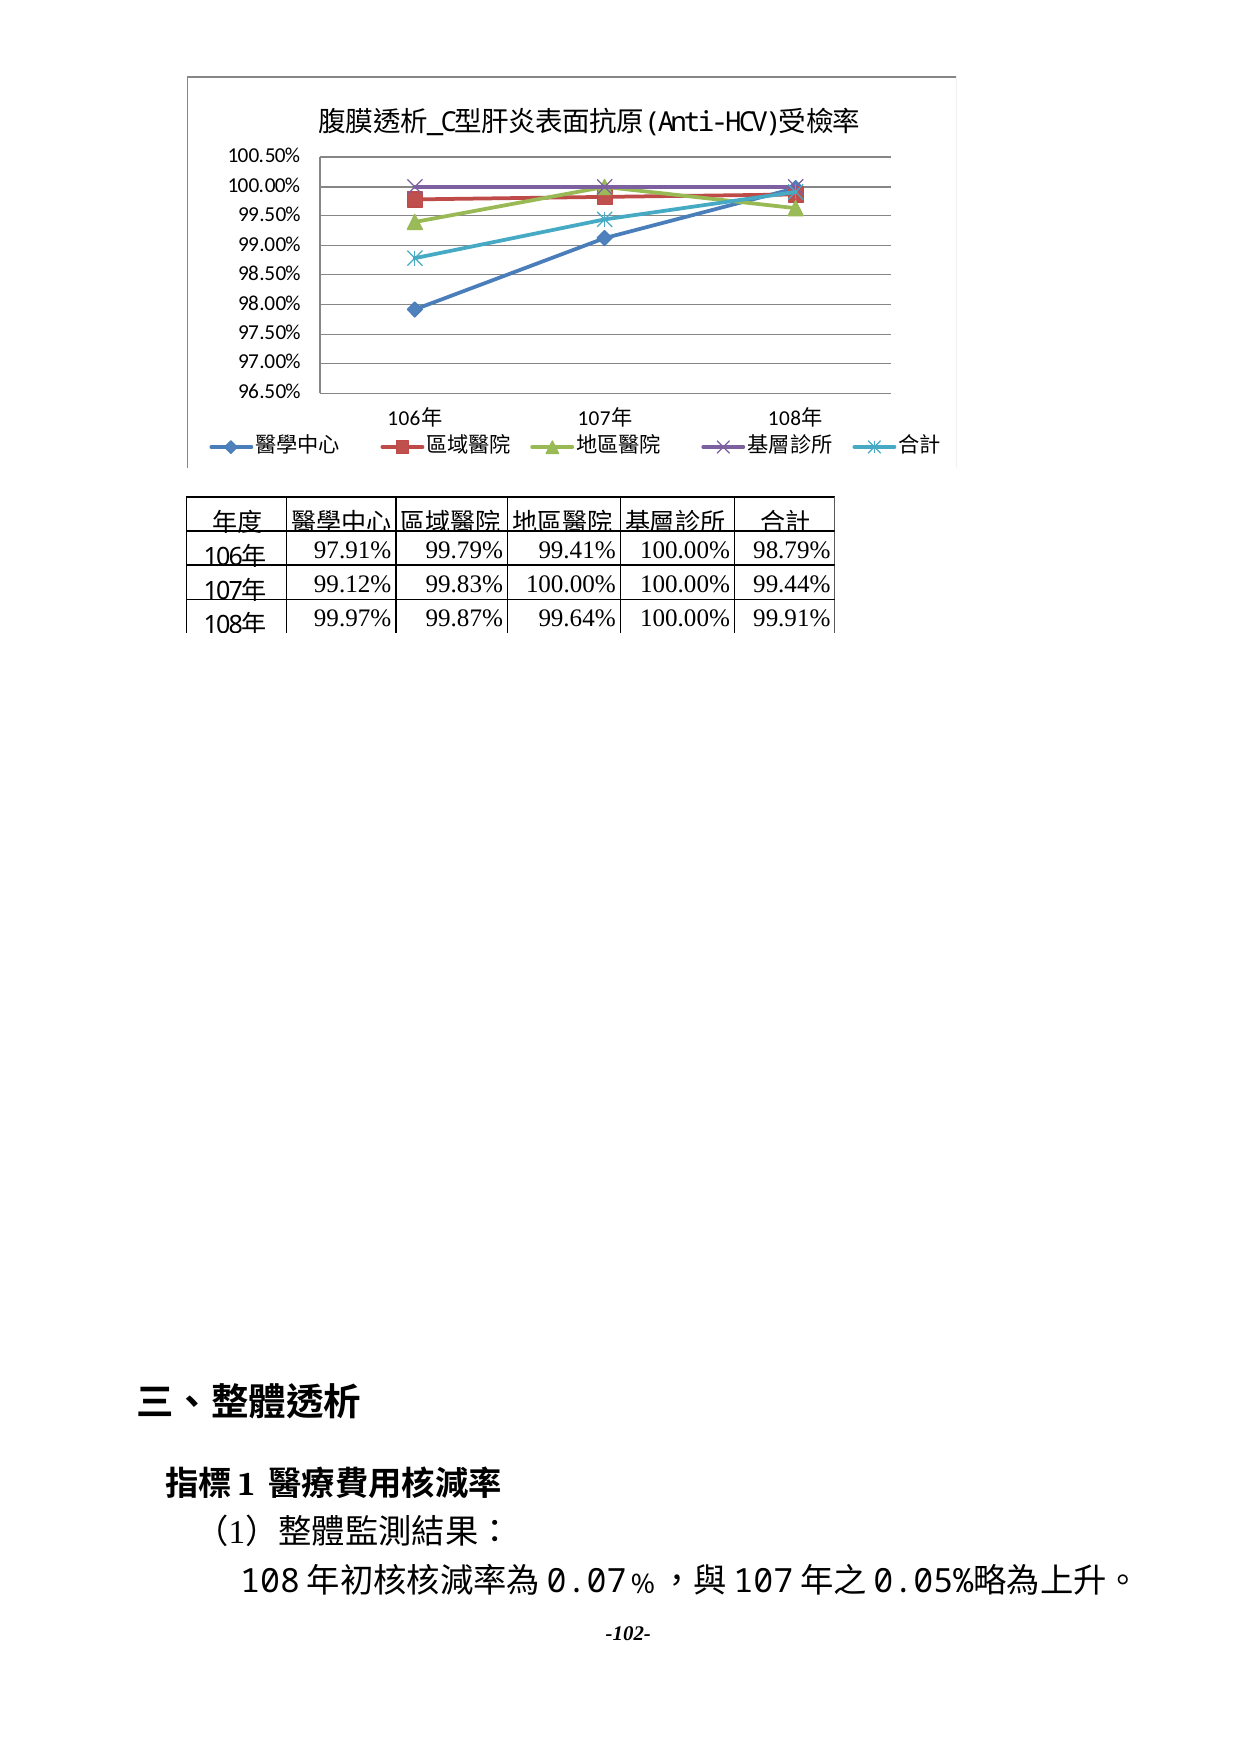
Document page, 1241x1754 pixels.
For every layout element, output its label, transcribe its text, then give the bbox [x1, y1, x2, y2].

subtitle 指標1 醫療費用核減率 [136, 1457, 1122, 1505]
list 整體監測結果： [195, 1505, 1122, 1553]
text 108年初核核減率為0.07﹪，與107年之0.05%略為上升。 [220, 1553, 1111, 1602]
subtitle 三、整體透析 [136, 1371, 1122, 1426]
